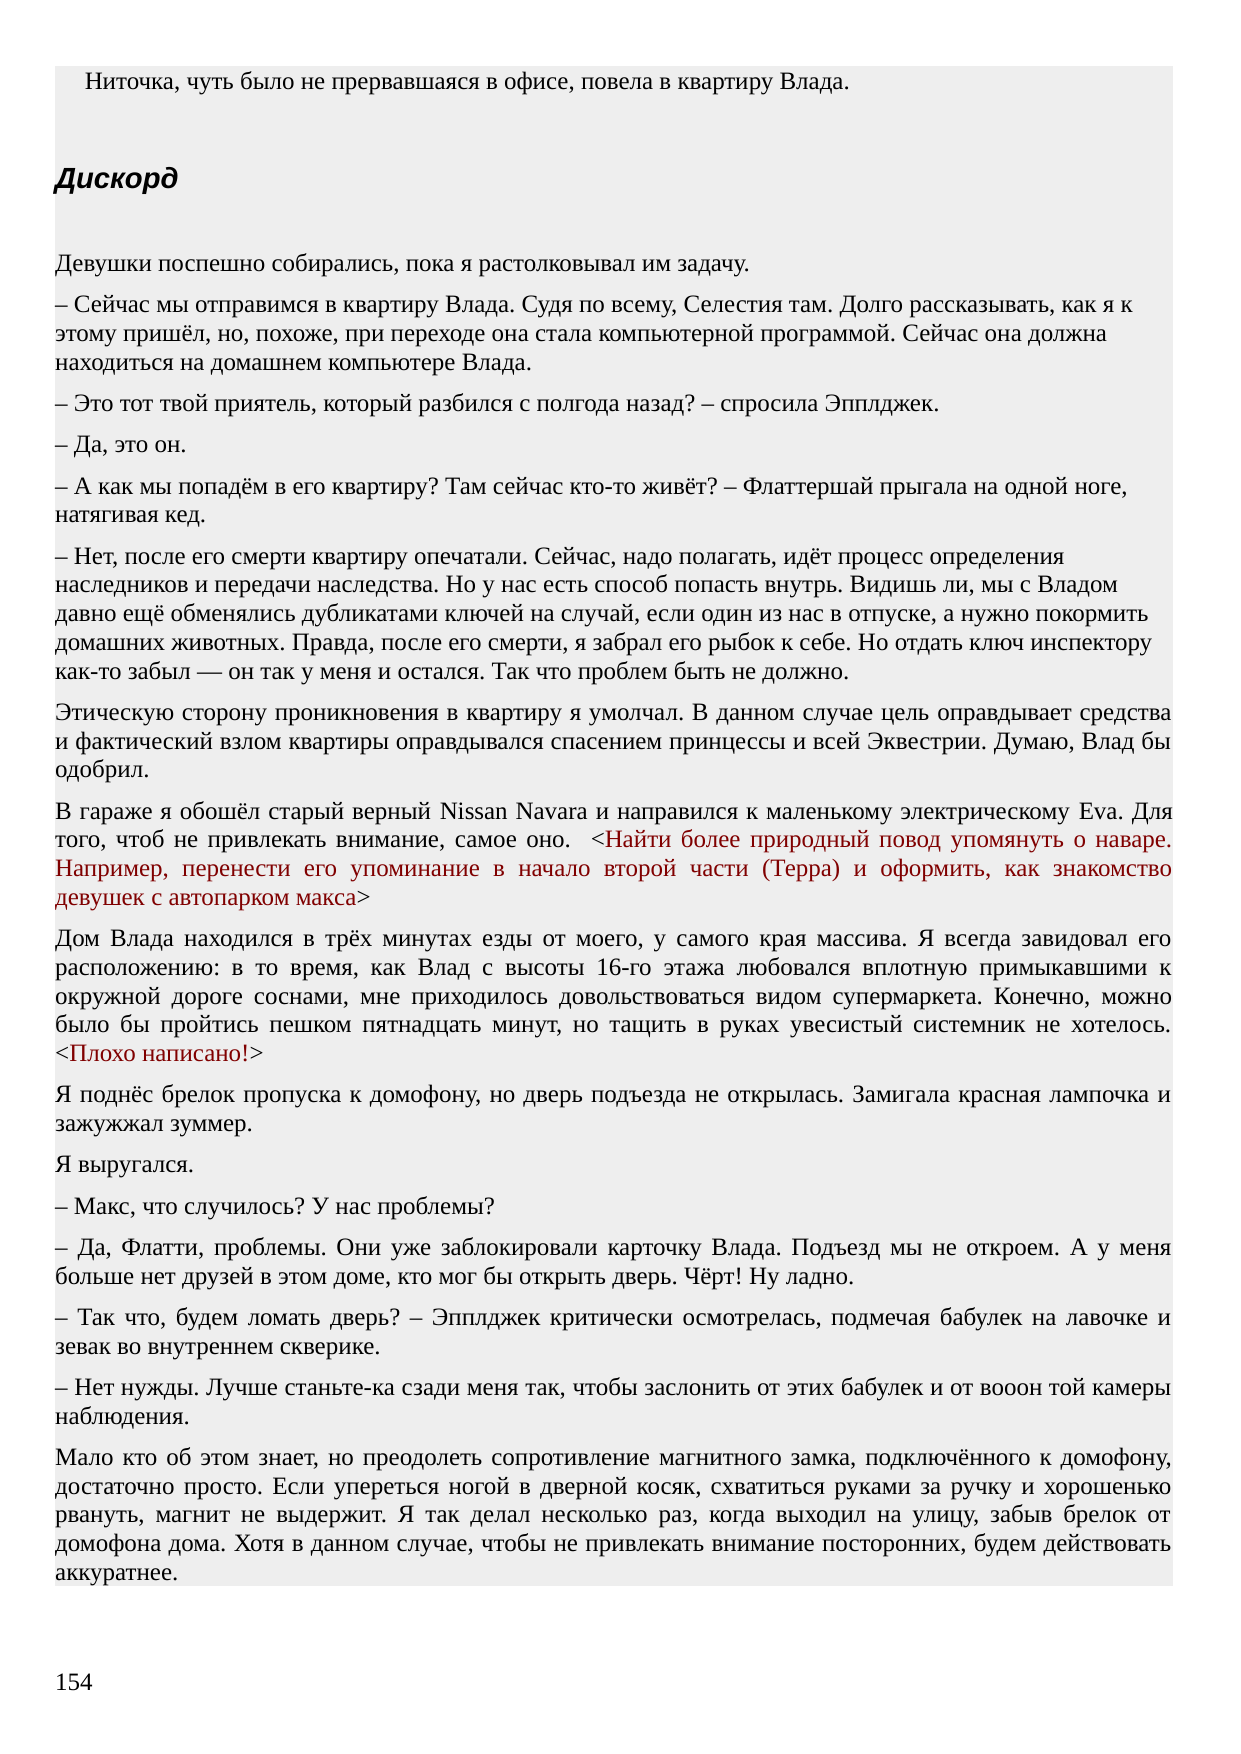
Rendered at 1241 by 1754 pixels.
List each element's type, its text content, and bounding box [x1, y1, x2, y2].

text Я выругался. [55, 1149, 1173, 1178]
text – Да, это он. [55, 429, 1173, 458]
text – Это тот твой приятель, который разбился с полгода назад? – спросила Эпплджек. [55, 388, 1173, 417]
text Я поднёс брелок пропуска к домофону, но дверь подъезда не открылась. Замигала красная лампочка и зажужжал зуммер. [55, 1079, 1173, 1137]
text – А как мы попадём в его квартиру? Там сейчас кто-то живёт? – Флаттершай прыгала на одной ноге, натягивая кед. [55, 471, 1173, 528]
text В гараже я обошёл старый верный Nissan Navara и направился к маленькому электрическому Eva. Для того, чтоб не привлекать внимание, самое оно. <Найти более природный повод упомянуть о наваре. Например, перенести его упоминание в начало второй части (Терра) и оформить, как знакомство девушек с автопарком макса> [55, 796, 1173, 911]
text – Нет, после его смерти квартиру опечатали. Сейчас, надо полагать, идёт процесс определения наследников и передачи наследства. Но у нас есть способ попасть внутрь. Видишь ли, мы с Владом давно ещё обменялись дубликатами ключей на случай, если один из нас в отпуске, а нужно покормить домашних животных. Правда, после его смерти, я забрал его рыбок к себе. Но отдать ключ инспектору как-то забыл — он так у меня и остался. Так что проблем быть не должно. [55, 541, 1173, 684]
subtitle Дискорд [55, 161, 1173, 194]
text Девушки поспешно собирались, пока я растолковывал им задачу. [55, 248, 1173, 277]
text Этическую сторону проникновения в квартиру я умолчал. В данном случае цель оправдывает средства и фактический взлом квартиры оправдывался спасением принцессы и всей Эквестрии. Думаю, Влад бы одобрил. [55, 697, 1173, 783]
text – Так что, будем ломать дверь? – Эпплджек критически осмотрелась, подмечая бабулек на лавочке и зевак во внутреннем скверике. [55, 1302, 1173, 1359]
text – Сейчас мы отправимся в квартиру Влада. Судя по всему, Селестия там. Долго рассказывать, как я к этому пришёл, но, похоже, при переходе она стала компьютерной программой. Сейчас она должна находиться на домашнем компьютере Влада. [55, 289, 1173, 376]
text – Нет нужды. Лучше станьте-ка сзади меня так, чтобы заслонить от этих бабулек и от вооон той камеры наблюдения. [55, 1372, 1173, 1429]
list Мало кто об этом знает, но преодолеть сопротивление магнитного замка, подключённого к домофону, достаточно просто. Если упереться ногой в дверной косяк, схватиться руками за ручку и хорошенько рвануть, магнит не выдержит. Я так делал несколько раз, когда выходил на улицу, забыв брелок от домофона дома. Хотя в данном случае, чтобы не привлекать внимание посторонних, будем действовать аккуратнее. [55, 1442, 1173, 1586]
text Дом Влада находился в трёх минутах езды от моего, у самого края массива. Я всегда завидовал его расположению: в то время, как Влад с высоты 16-го этажа любовался вплотную примыкавшими к окружной дороге соснами, мне приходилось довольствоваться видом супермаркета. Конечно, можно было бы пройтись пешком пятнадцать минут, но тащить в руках увесистый системник не хотелось. <Плохо написано!> [55, 923, 1173, 1067]
text – Макс, что случилось? У нас проблемы? [55, 1191, 1173, 1219]
text – Да, Флатти, проблемы. Они уже заблокировали карточку Влада. Подъезд мы не откроем. А у меня больше нет друзей в этом доме, кто мог бы открыть дверь. Чёрт! Ну ладно. [55, 1232, 1173, 1289]
text Ниточка, чуть было не прервавшаяся в офисе, повела в квартиру Влада. [55, 66, 1173, 95]
